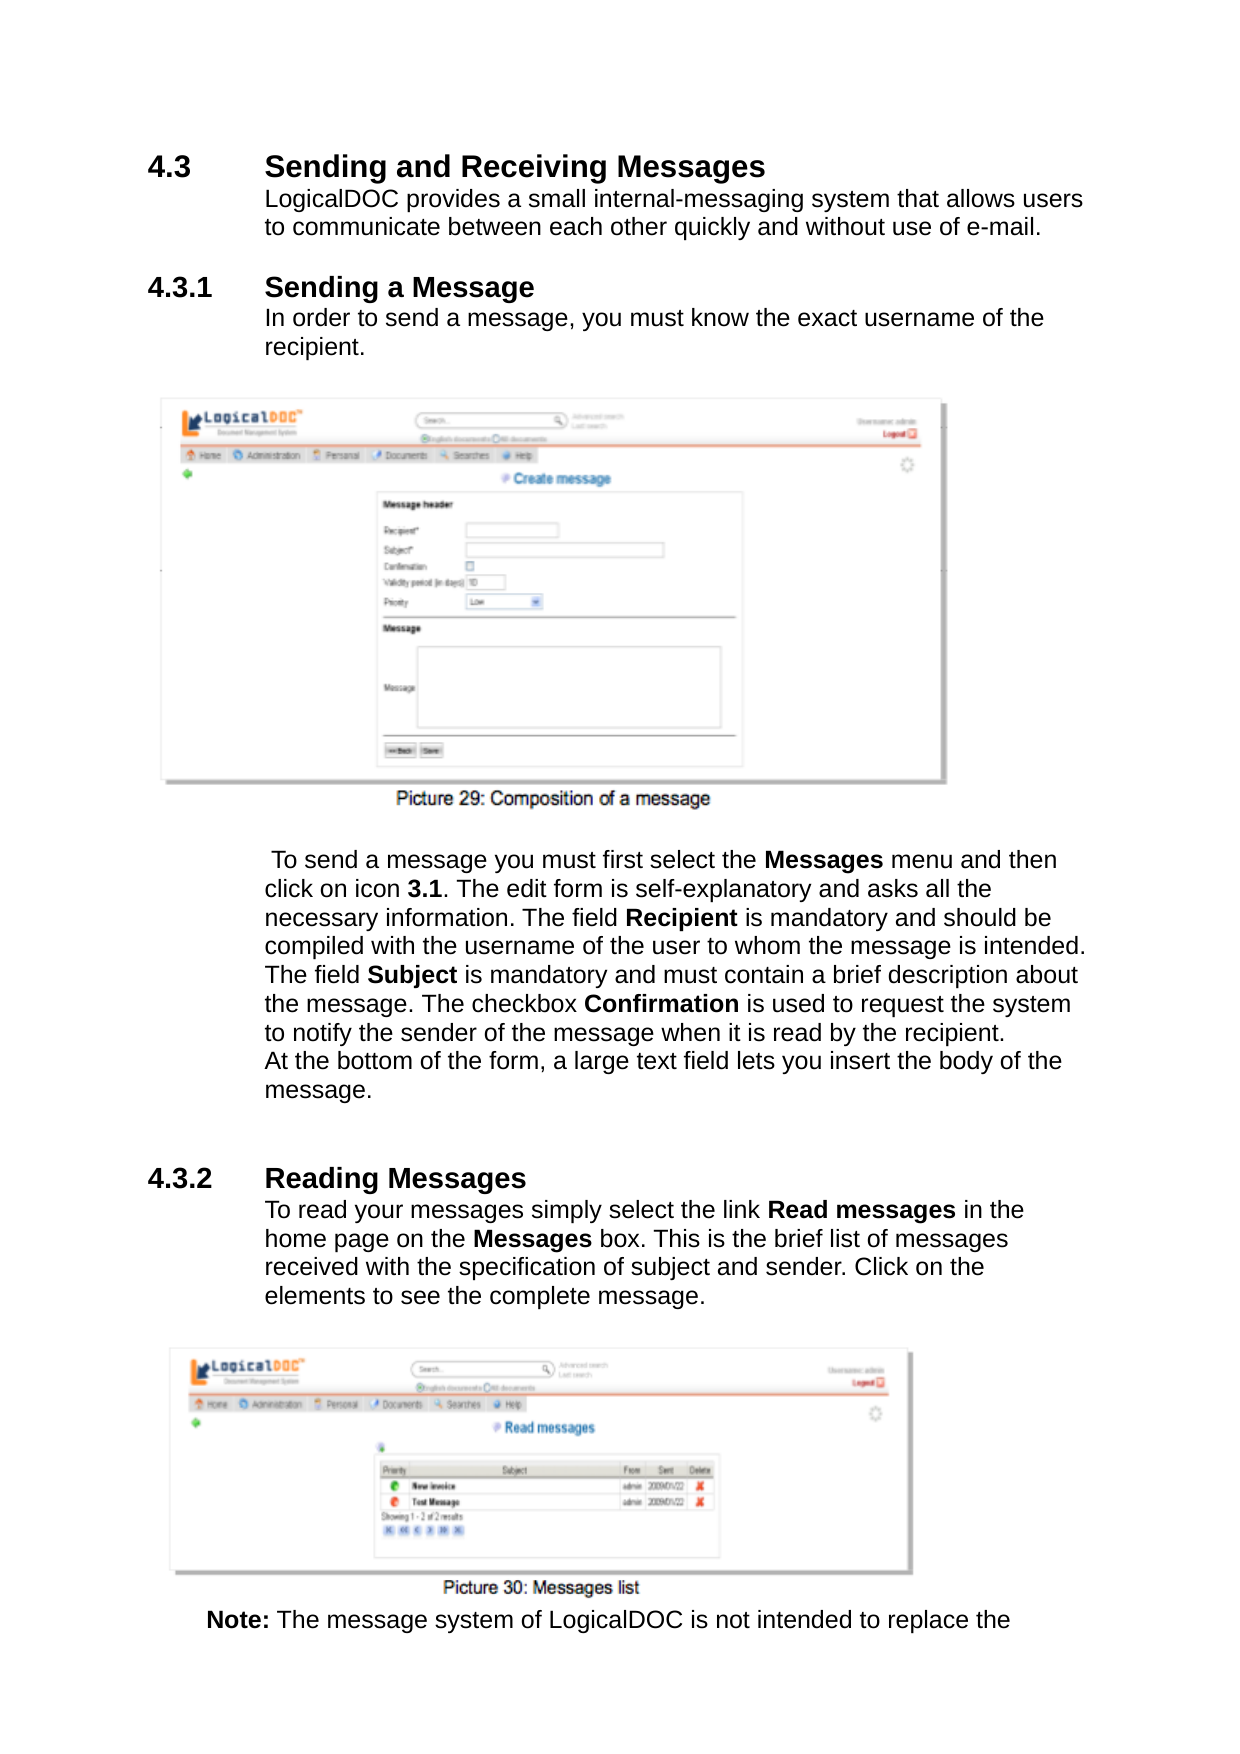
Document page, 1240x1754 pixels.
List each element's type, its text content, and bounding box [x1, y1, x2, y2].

text At the bottom of the form, a large text field lets you insert the body of the [206, 1046, 1092, 1075]
text 4.3 Sending and Receiving Messages [148, 148, 1092, 183]
text 4.3.1 Sending a Message [148, 270, 1092, 303]
text In order to send a message, you must know the exact username of the recipient. [264, 303, 1092, 361]
text 4.3.2 Reading Messages [148, 1161, 1092, 1195]
text Note: The message system of LogicalDOC is not intended to replace the [148, 1605, 1092, 1634]
text To send a message you must first select the Messages menu and then click on icon 3.1. The edit form is self-explanatory and asks all the necessary information. The field Recipient is mandatory and should be compiled with the username of the user to whom the message is intended. [264, 845, 1092, 960]
text message. [206, 1075, 1092, 1104]
text LogicalDOC provides a small internal-messaging system that allows users to communicate between each other quickly and without use of e-mail. [264, 183, 1092, 241]
picture [147, 1338, 931, 1605]
text The field Subject is mandatory and must contain a brief description about the message. The checkbox Confirmation is used to request the system to notify the sender of the message when it is read by the recipient. [264, 960, 1092, 1046]
picture [147, 389, 968, 817]
text To read your messages simply select the link Read messages in the home page on the Messages box. This is the brief list of messages received with the specification of subject and sender. Click on the elements to see the complete message. [264, 1195, 1092, 1310]
